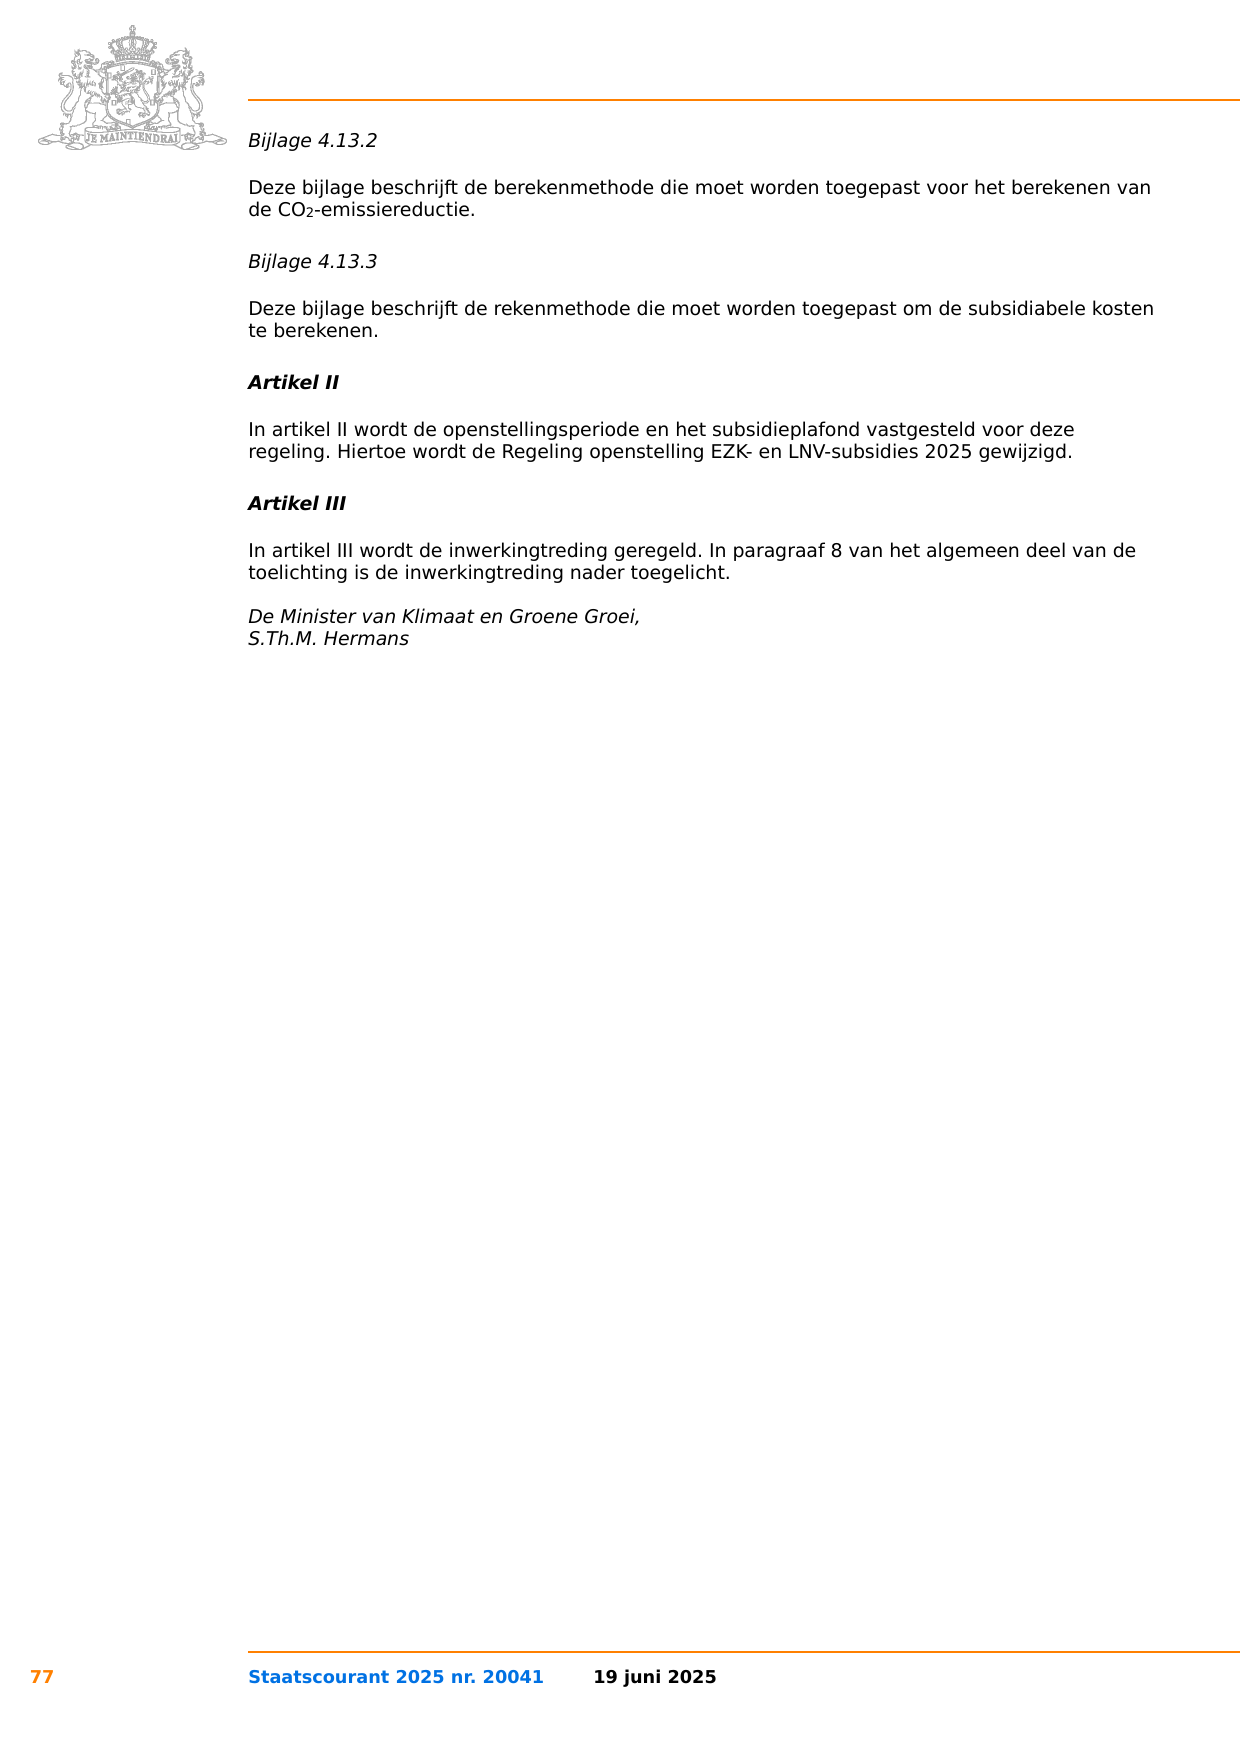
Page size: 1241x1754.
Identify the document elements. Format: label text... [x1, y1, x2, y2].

text Deze bijlage beschrijft de berekenmethode die moet worden toegepast voor het berekenen van de CO2-emissiereductie. [248, 177, 1163, 221]
text Deze bijlage beschrijft de rekenmethode die moet worden toegepast om de subsidiabele kosten te berekenen. [248, 298, 1163, 342]
text In artikel III wordt de inwerkingtreding geregeld. In paragraaf 8 van het algemeen deel van de toelichting is de inwerkingtreding nader toegelicht. [248, 540, 1163, 584]
subtitle Artikel II [248, 372, 1163, 394]
text In artikel II wordt de openstellingsperiode en het subsidieplafond vastgesteld voor deze regeling. Hiertoe wordt de Regeling openstelling EZK- en LNV-subsidies 2025 gewijzigd. [248, 419, 1163, 463]
text De Minister van Klimaat en Groene Groei, S.Th.M. Hermans [248, 606, 1163, 649]
picture [38, 25, 227, 150]
subtitle Bijlage 4.13.2 [248, 130, 1163, 152]
subtitle Bijlage 4.13.3 [248, 251, 1163, 273]
subtitle Artikel III [248, 493, 1163, 515]
